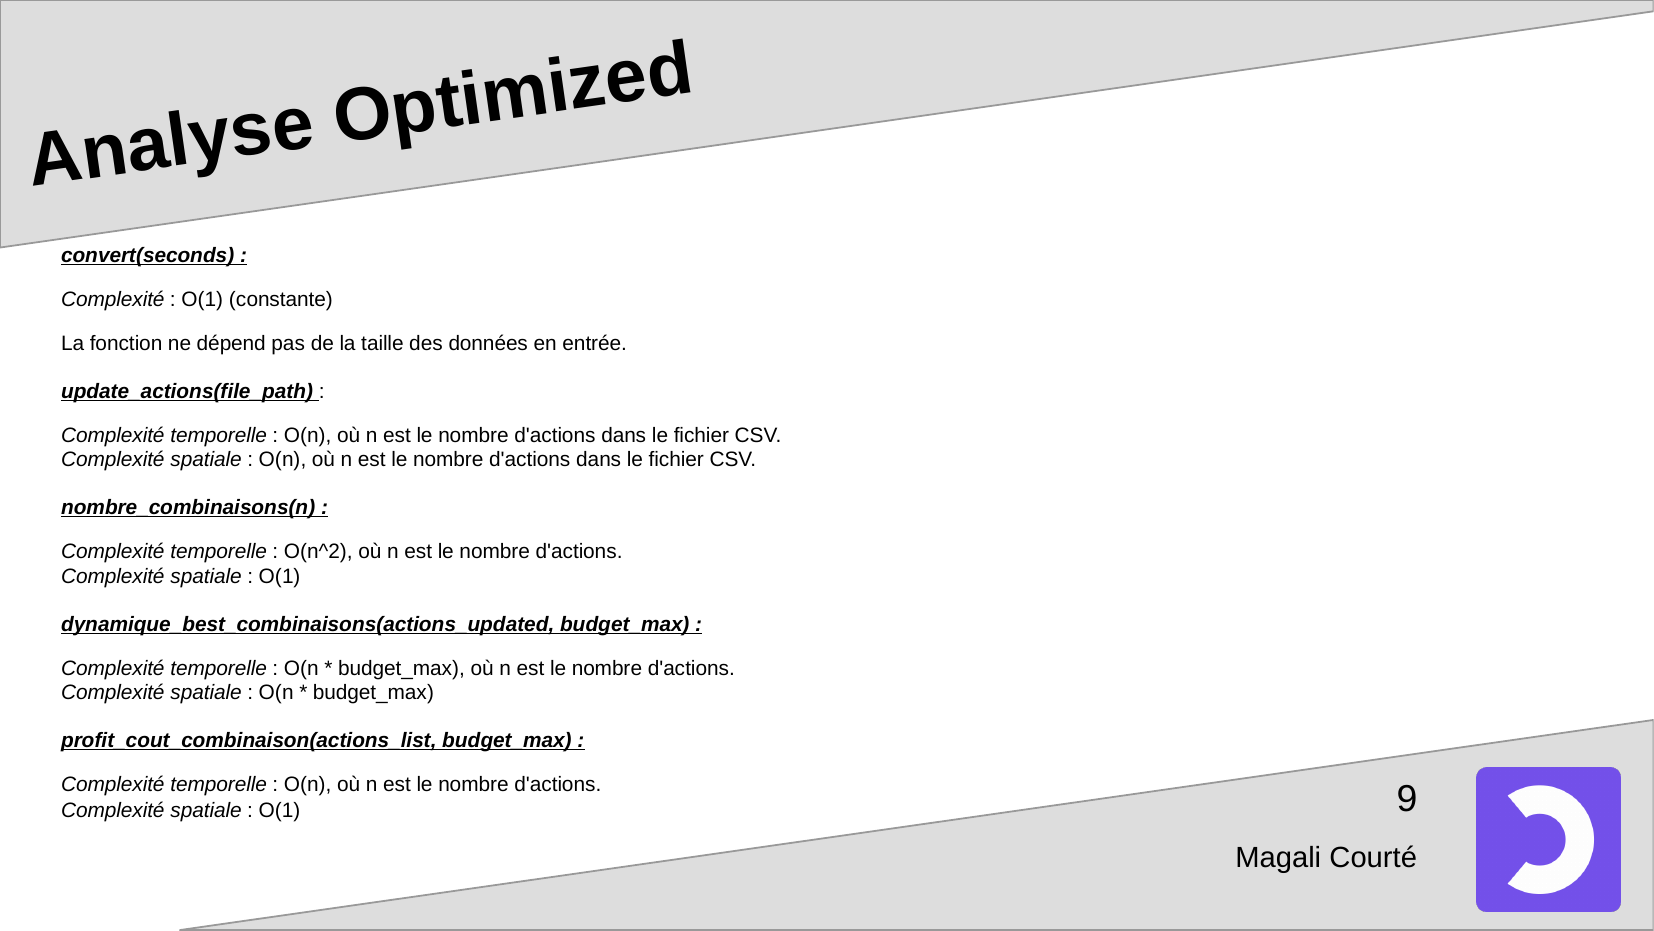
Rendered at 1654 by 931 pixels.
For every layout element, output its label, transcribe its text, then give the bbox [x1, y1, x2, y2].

text_box convert(seconds) : Complexité : O(1) (constante) La fonction ne dépend pas de la taille des données en entrée. update_actions(file_path) : Complexité temporelle : O(n), où n est le nombre d'actions dans le fichier CSV. Complexité spatiale : O(n), où n est le nombre d'actions dans le fichier CSV. nombre_combinaisons(n) : Complexité temporelle : O(n^2), où n est le nombre d'actions. Complexité spatiale : O(1) dynamique_best_combinaisons(actions_updated, budget_max) : Complexité temporelle : O(n * budget_max), où n est le nombre d'actions. Complexité spatiale : O(n * budget_max) profit_cout_combinaison(actions_list, budget_max) : Complexité temporelle : O(n), où n est le nombre d'actions. Complexité spatiale : O(1) [46, 236, 1654, 857]
title Analyse Optimized [16, 0, 1501, 239]
picture [1476, 857, 1621, 912]
